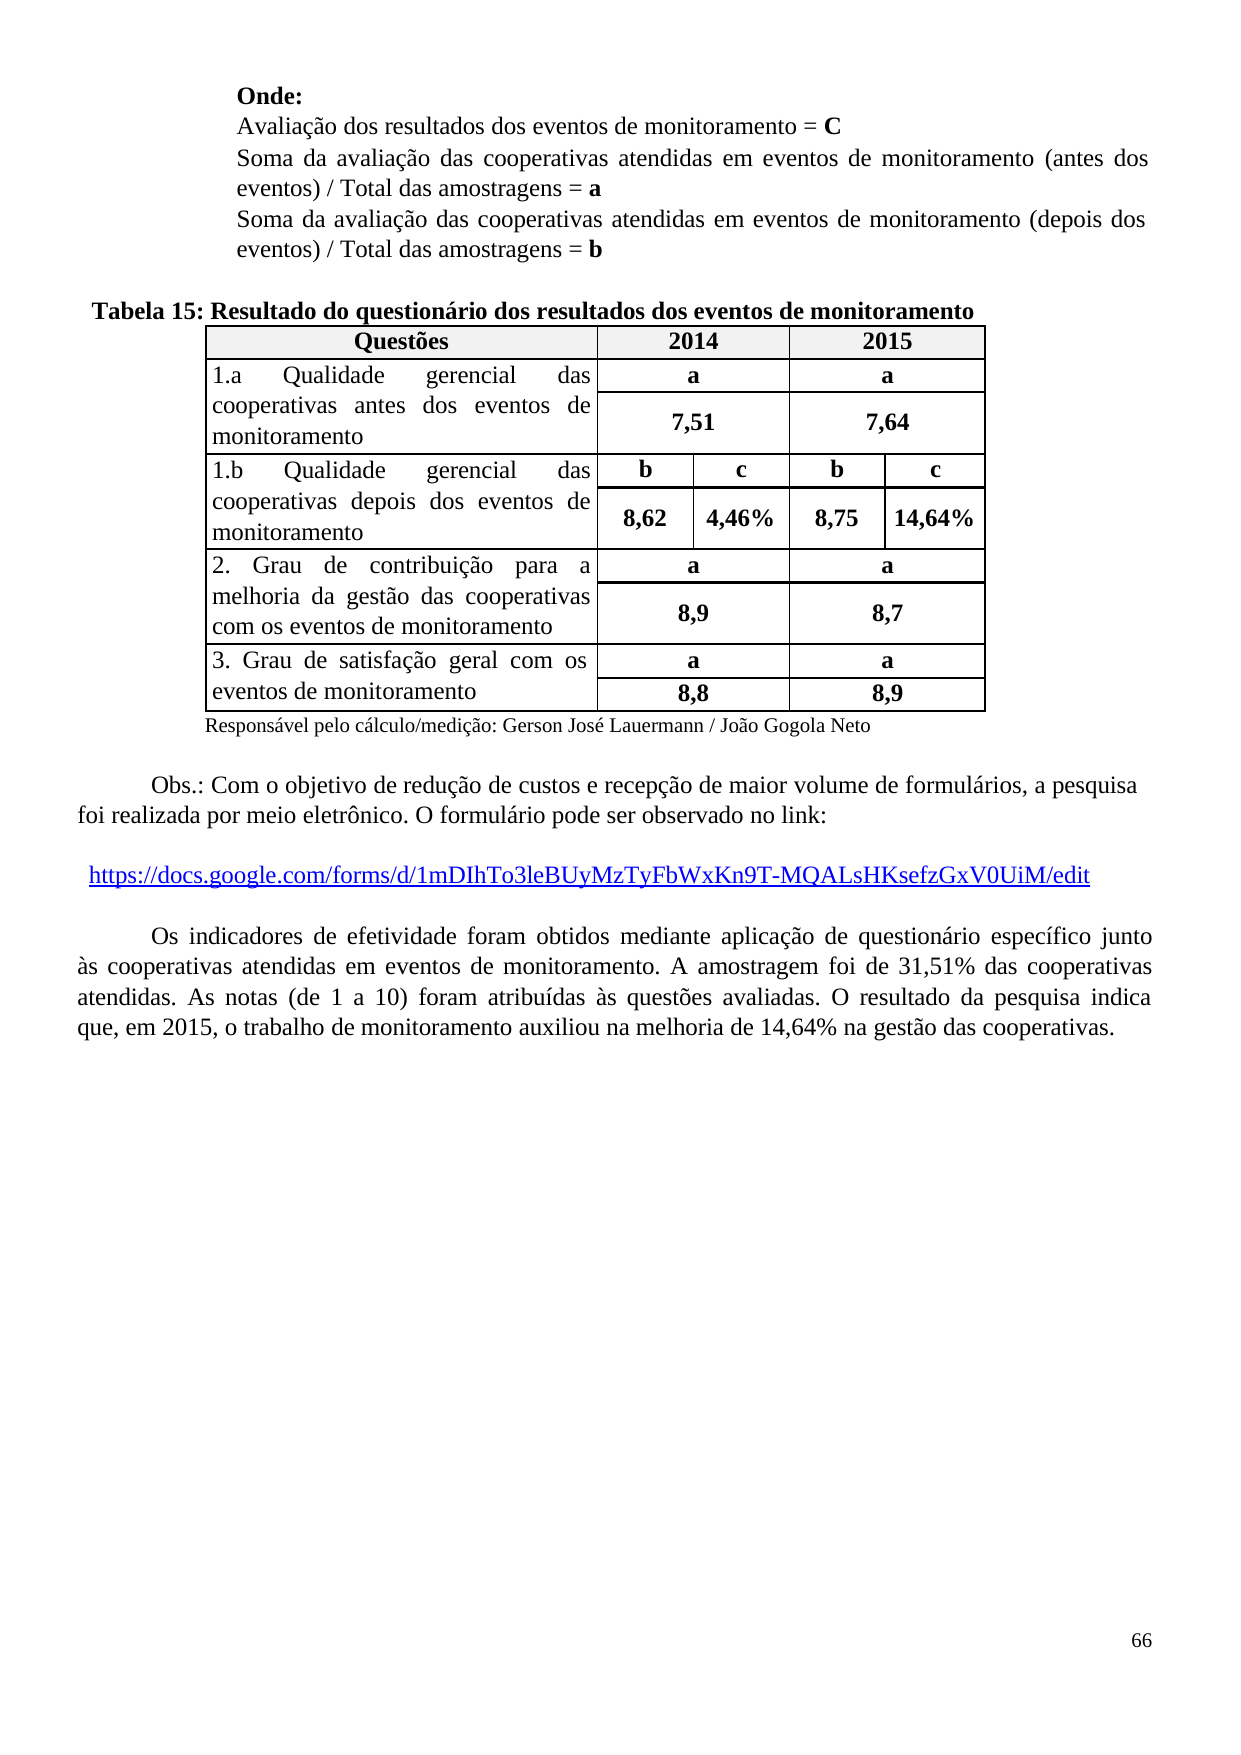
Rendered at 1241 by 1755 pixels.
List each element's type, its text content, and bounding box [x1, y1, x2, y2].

text Avaliação dos resultados dos eventos de monitoramento = C [236, 111, 1163, 140]
table_cell 8,9 [790, 679, 984, 710]
table_cell b [598, 455, 693, 486]
table_cell a [598, 360, 789, 391]
table_cell a [790, 645, 984, 677]
table_cell 1.a Qualidade gerencial das cooperativas antes dos eventos de monitoramento [207, 360, 597, 453]
text Os indicadores de efetividade foram obtidos mediante aplicação de questionário específico junto às cooperativas atendidas em eventos de monitoramento. A amostragem foi de 31,51% das cooperativas atendidas. As notas (de 1 a 10) foram atribuídas às questões avaliadas. O resultado da pesquisa indica que, em 2015, o trabalho de monitoramento auxiliou na melhoria de 14,64% na gestão das cooperativas. [77, 921, 1152, 1041]
text Soma da avaliação das cooperativas atendidas em eventos de monitoramento (depois dos eventos) / Total das amostragens = b [236, 204, 1152, 263]
table_header 2014 [598, 327, 789, 358]
table_cell c [694, 455, 789, 486]
table_cell b [790, 455, 884, 486]
text Responsável pelo cálculo/medição: Gerson José Lauermann / João Gogola Neto [204, 713, 1163, 737]
table_cell 7,51 [598, 393, 789, 453]
table_cell c [886, 455, 984, 486]
table_cell a [598, 550, 789, 581]
text https://docs.google.com/forms/d/1mDIhTo3leBUyMzTyFbWxKn9T-MQALsHKsefzGxV0UiM/edit [89, 860, 1163, 889]
table_cell 3. Grau de satisfação geral com os eventos de monitoramento [207, 645, 597, 710]
table_cell a [790, 360, 984, 391]
subtitle Tabela 15: Resultado do questionário dos resultados dos eventos de monitoramento [82, 296, 983, 325]
table_cell 8,8 [598, 679, 789, 710]
table_cell a [598, 645, 789, 677]
table_cell a [790, 550, 984, 581]
table_cell 2. Grau de contribuição para a melhoria da gestão das cooperativas com os eventos de monitoramento [207, 550, 597, 643]
text Obs.: Com o objetivo de redução de custos e recepção de maior volume de formulários, a pesquisa foi realizada por meio eletrônico. O formulário pode ser observado no link: [77, 770, 1152, 829]
table_cell 4,46% [694, 489, 789, 548]
table_header 2015 [790, 327, 984, 358]
table_cell 8,7 [790, 584, 984, 643]
table_cell 8,75 [790, 489, 884, 548]
table_cell 14,64% [886, 489, 984, 548]
table_cell 1.b Qualidade gerencial das cooperativas depois dos eventos de monitoramento [207, 455, 597, 548]
text Onde: [236, 81, 1163, 110]
table_header Questões [207, 327, 597, 358]
table_cell 8,62 [598, 489, 693, 548]
text Soma da avaliação das cooperativas atendidas em eventos de monitoramento (antes dos eventos) / Total das amostragens = a [236, 143, 1152, 202]
table_cell 7,64 [790, 393, 984, 453]
table_cell 8,9 [598, 584, 789, 643]
